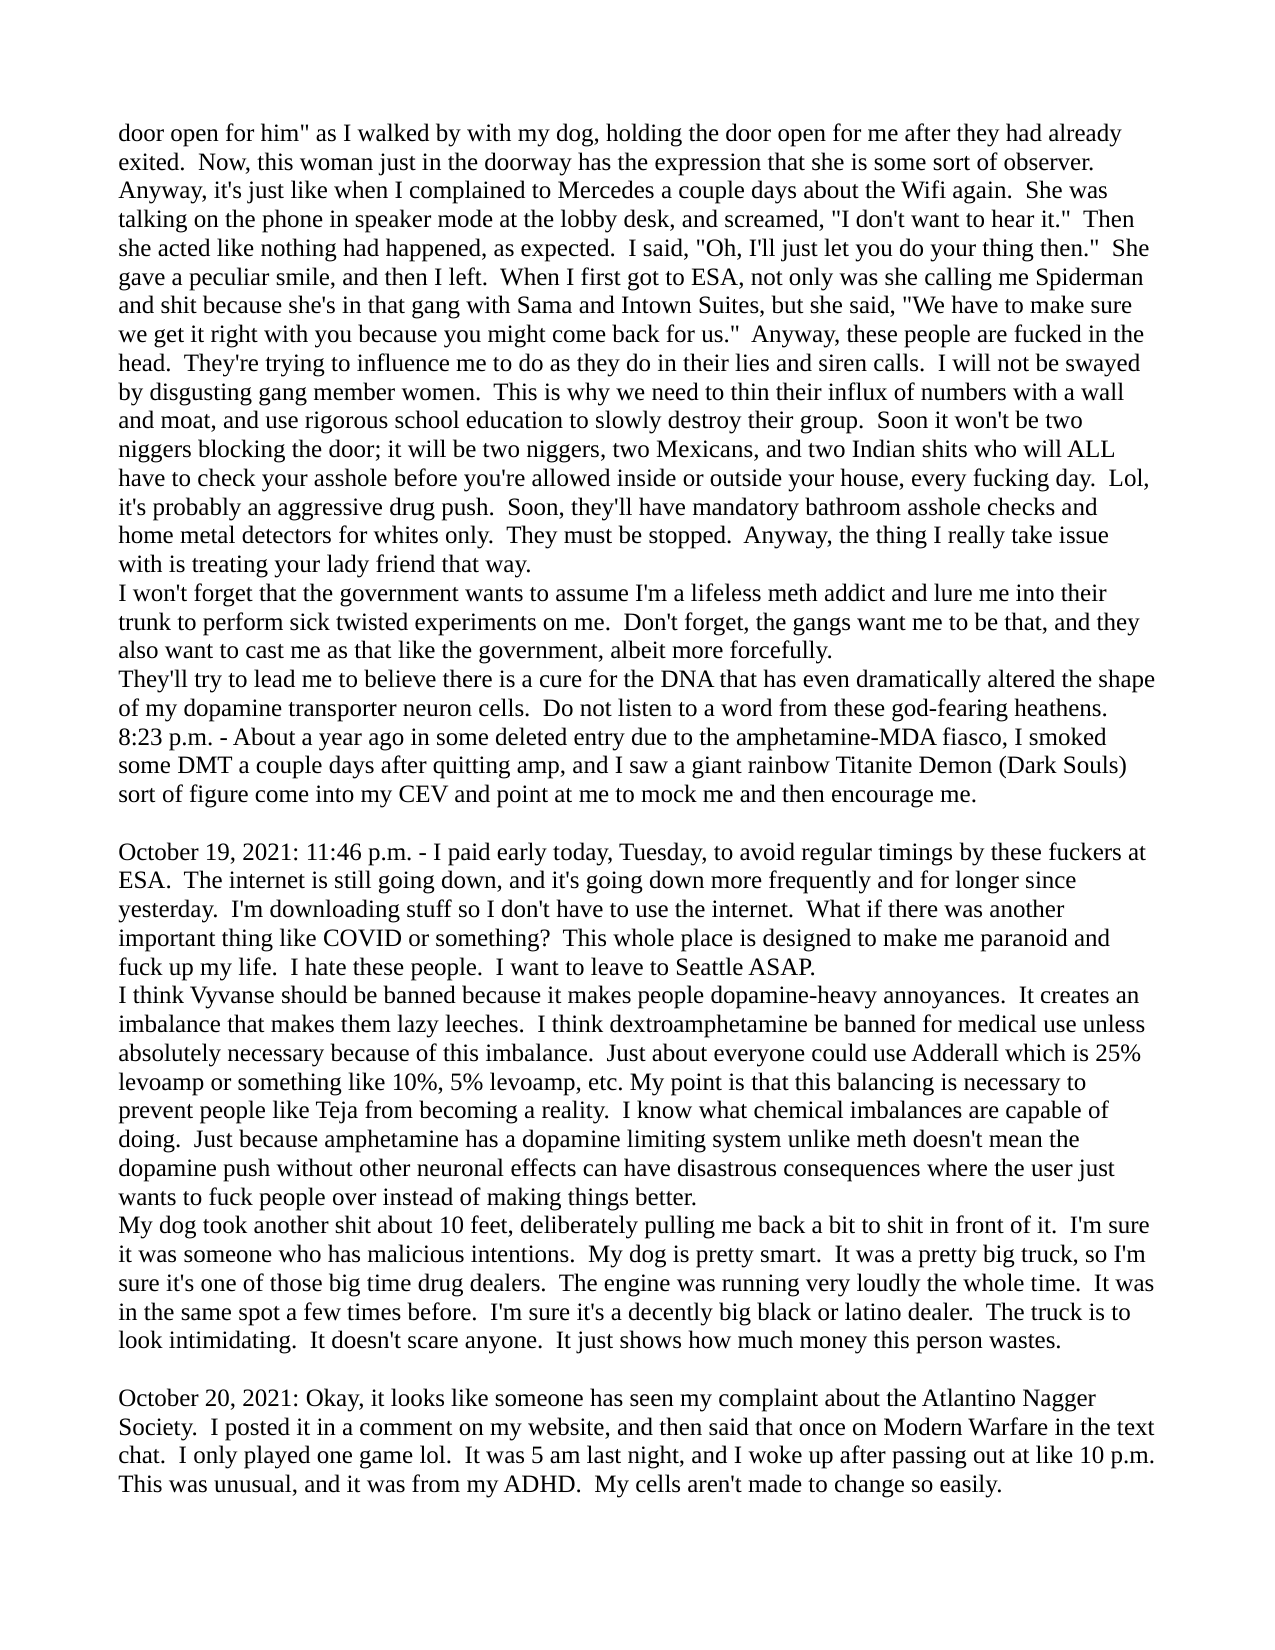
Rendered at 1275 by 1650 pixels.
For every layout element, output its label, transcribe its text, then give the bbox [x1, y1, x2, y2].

text October 19, 2021: 11:46 p.m. - I paid early today, Tuesday, to avoid regular timings by these fuckers at ESA. The internet is still going down, and it's going down more frequently and for longer since yesterday. I'm downloading stuff so I don't have to use the internet. What if there was another important thing like COVID or something? This whole place is designed to make me paranoid and fuck up my life. I hate these people. I want to leave to Seattle ASAP. [118, 837, 1157, 981]
text October 20, 2021: Okay, it looks like someone has seen my complaint about the Atlantino Nagger Society. I posted it in a comment on my website, and then said that once on Modern Warfare in the text chat. I only played one game lol. It was 5 am last night, and I woke up after passing out at like 10 p.m. This was unusual, and it was from my ADHD. My cells aren't made to change so easily. [118, 1383, 1157, 1498]
text door open for him" as I walked by with my dog, holding the door open for me after they had already exited. Now, this woman just in the doorway has the expression that she is some sort of observer. Anyway, it's just like when I complained to Mercedes a couple days about the Wifi again. She was talking on the phone in speaker mode at the lobby desk, and screamed, "I don't want to hear it." Then she acted like nothing had happened, as expected. I said, "Oh, I'll just let you do your thing then." She gave a peculiar smile, and then I left. When I first got to ESA, not only was she calling me Spiderman and shit because she's in that gang with Sama and Intown Suites, but she said, "We have to make sure we get it right with you because you might come back for us." Anyway, these people are fucked in the head. They're trying to influence me to do as they do in their lies and siren calls. I will not be swayed by disgusting gang member women. This is why we need to thin their influx of numbers with a wall and moat, and use rigorous school education to slowly destroy their group. Soon it won't be two niggers blocking the door; it will be two niggers, two Mexicans, and two Indian shits who will ALL have to check your asshole before you're allowed inside or outside your house, every fucking day. Lol, it's probably an aggressive drug push. Soon, they'll have mandatory bathroom asshole checks and home metal detectors for whites only. They must be stopped. Anyway, the thing I really take issue with is treating your lady friend that way. [118, 118, 1157, 578]
text They'll try to lead me to believe there is a cure for the DNA that has even dramatically altered the shape of my dopamine transporter neuron cells. Do not listen to a word from these god-fearing heathens. [118, 664, 1157, 722]
text I won't forget that the government wants to assume I'm a lifeless meth addict and lure me into their trunk to perform sick twisted experiments on me. Don't forget, the gangs want me to be that, and they also want to cast me as that like the government, albeit more forcefully. [118, 578, 1157, 664]
text I think Vyvanse should be banned because it makes people dopamine-heavy annoyances. It creates an imbalance that makes them lazy leeches. I think dextroamphetamine be banned for medical use unless absolutely necessary because of this imbalance. Just about everyone could use Adderall which is 25% levoamp or something like 10%, 5% levoamp, etc. My point is that this balancing is necessary to prevent people like Teja from becoming a reality. I know what chemical imbalances are capable of doing. Just because amphetamine has a dopamine limiting system unlike meth doesn't mean the dopamine push without other neuronal effects can have disastrous consequences where the user just wants to fuck people over instead of making things better. [118, 981, 1157, 1211]
text 8:23 p.m. - About a year ago in some deleted entry due to the amphetamine-MDA fiasco, I smoked some DMT a couple days after quitting amp, and I saw a giant rainbow Titanite Demon (Dark Souls) sort of figure come into my CEV and point at me to mock me and then encourage me. [118, 722, 1157, 808]
text My dog took another shit about 10 feet, deliberately pulling me back a bit to shit in front of it. I'm sure it was someone who has malicious intentions. My dog is pretty smart. It was a pretty big truck, so I'm sure it's one of those big time drug dealers. The engine was running very loudly the whole time. It was in the same spot a few times before. I'm sure it's a decently big black or latino dealer. The truck is to look intimidating. It doesn't scare anyone. It just shows how much money this person wastes. [118, 1211, 1157, 1354]
